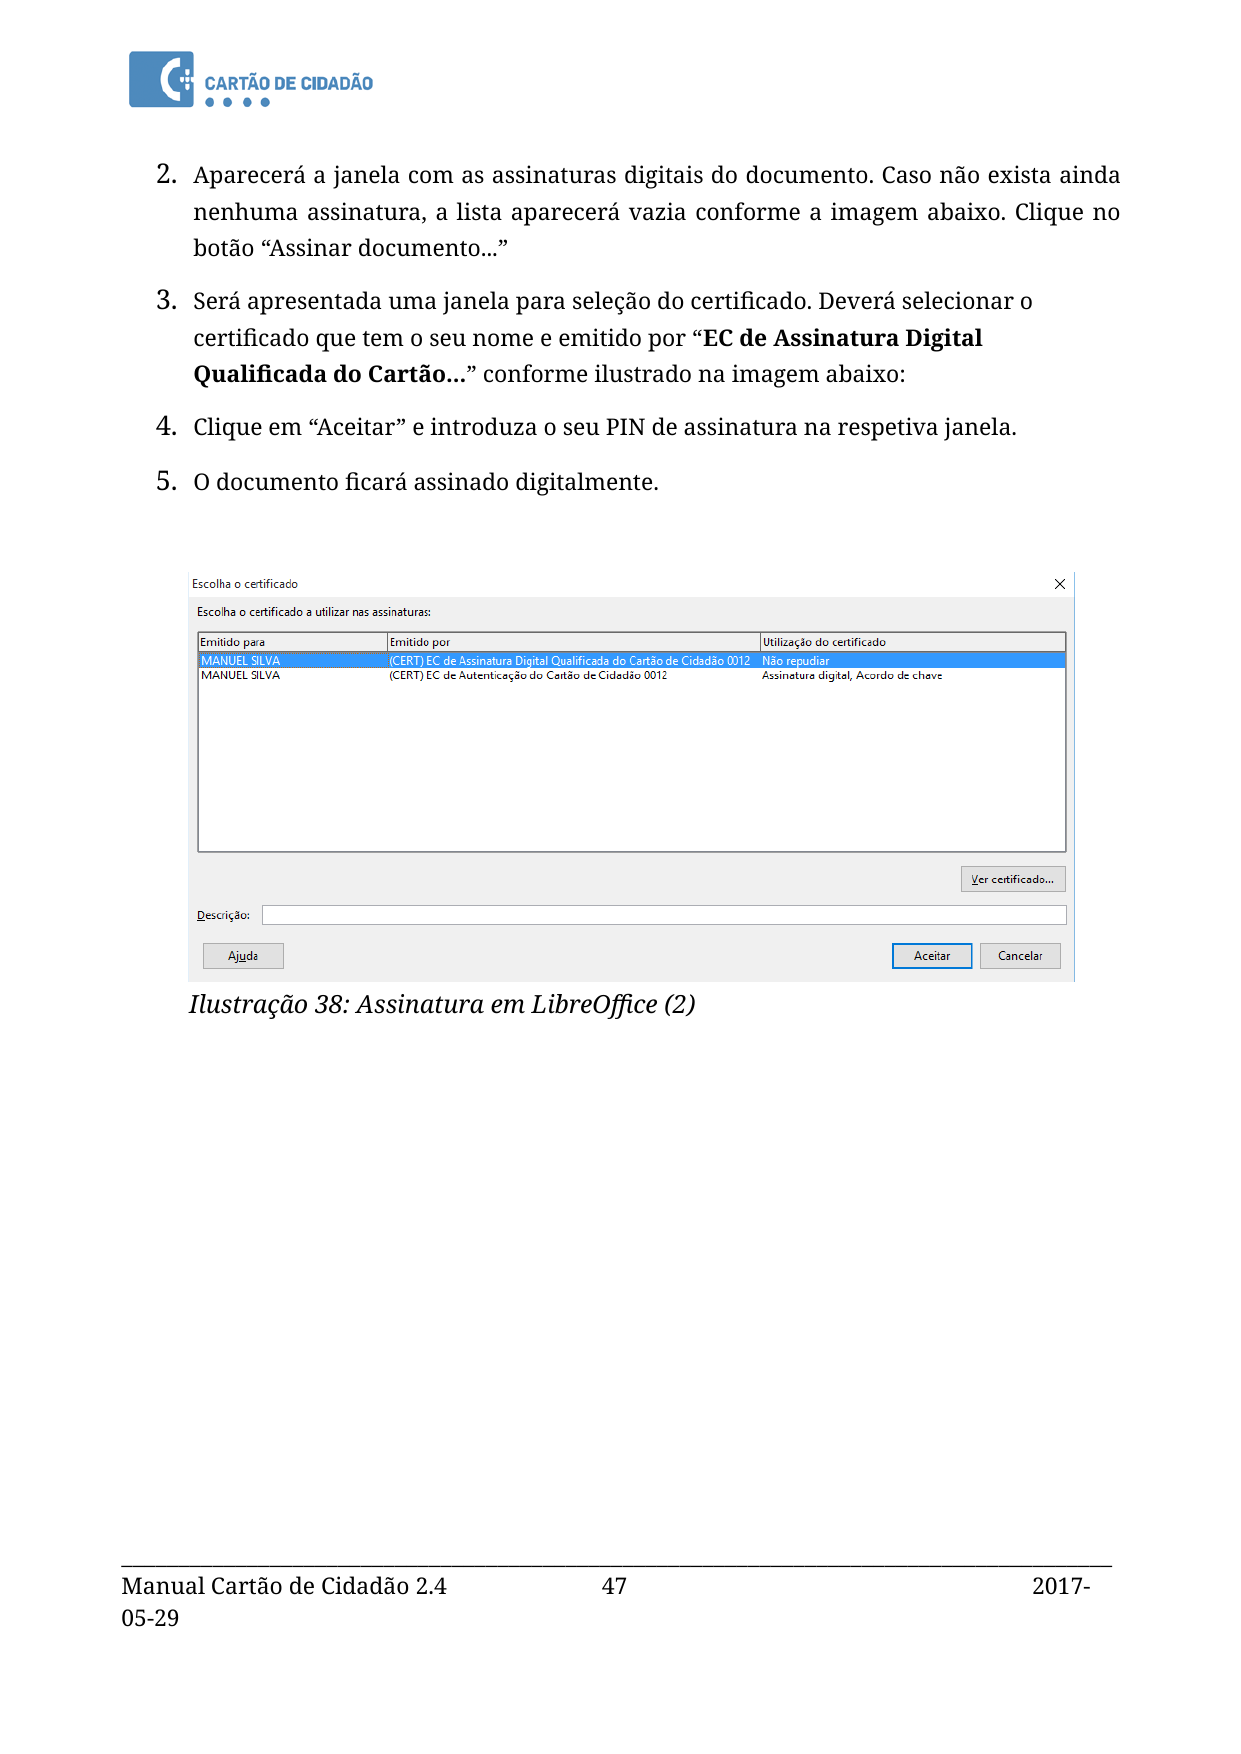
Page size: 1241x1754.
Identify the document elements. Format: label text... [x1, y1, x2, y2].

list Será apresentada uma janela para seleção do certificado. Deverá selecionar o certificado que tem o seu nome e emitido por “EC de Assinatura Digital Qualificada do Cartão...” conforme ilustrado na imagem abaixo: [156, 280, 1122, 389]
picture [188, 572, 1075, 982]
list Aparecerá a janela com as assinaturas digitais do documento. Caso não exista ainda nenhuma assinatura, a lista aparecerá vazia conforme a imagem abaixo. Clique no botão “Assinar documento...” [156, 154, 1122, 263]
list [189, 560, 1075, 572]
list Ilustração 38: Assinatura em LibreOffice (2) [189, 982, 1075, 1021]
list Clique em “Aceitar” e introduza o seu PIN de assinatura na respetiva janela. [156, 406, 1122, 443]
picture [127, 45, 420, 115]
list O documento ficará assinado digitalmente. [156, 461, 1122, 498]
